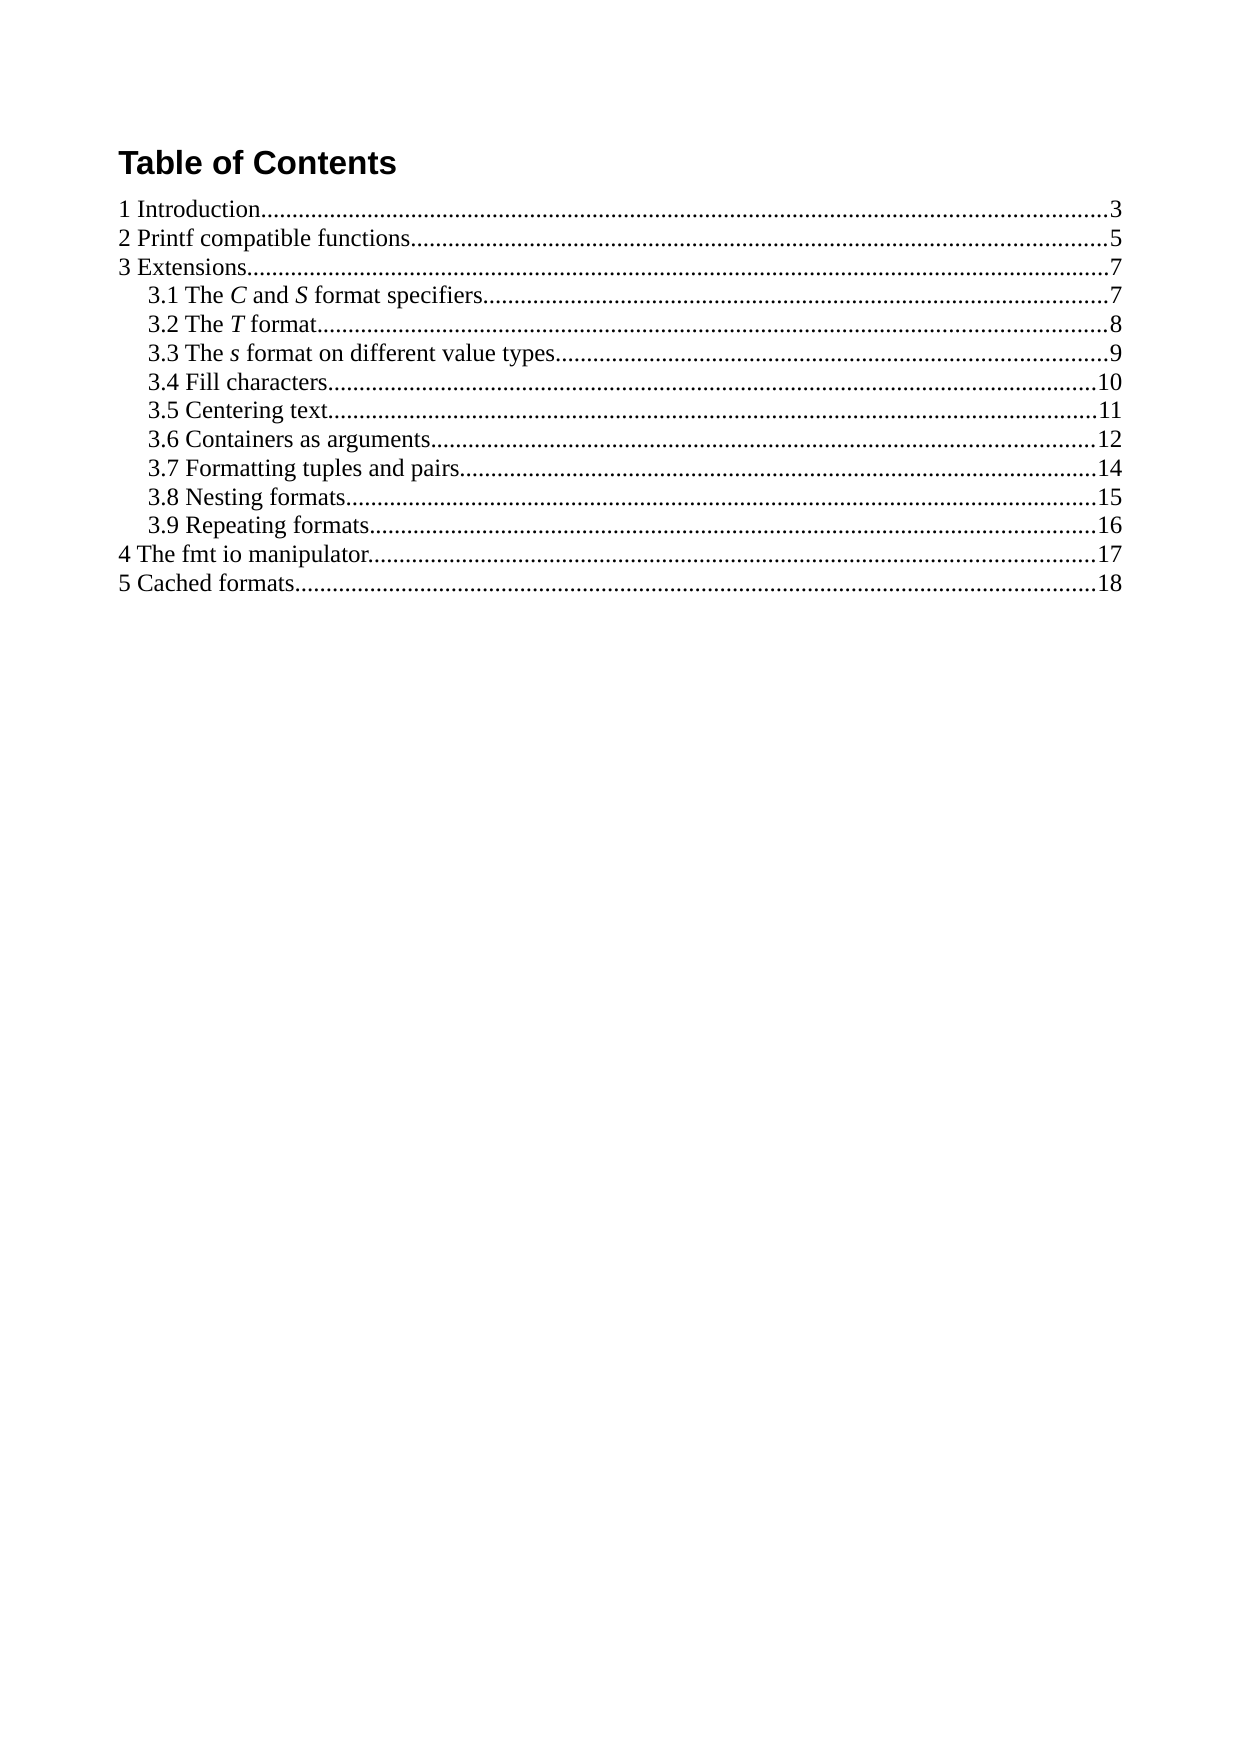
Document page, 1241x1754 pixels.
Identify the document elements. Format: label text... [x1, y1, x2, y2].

text 3.7 Formatting tuples and pairs. 14 [148, 453, 1122, 482]
text 3.2 The T format. 8 [148, 309, 1122, 338]
text 3.3 The s format on different value types. 9 [148, 338, 1122, 367]
text 3.6 Containers as arguments. 12 [148, 424, 1122, 453]
text 1 Introduction. 3 [118, 194, 1122, 223]
text 3.8 Nesting formats. 15 [148, 482, 1122, 510]
subtitle Table of Contents [118, 143, 1122, 182]
text 3.1 The C and S format specifiers. 7 [148, 280, 1122, 309]
text 4 The fmt io manipulator. 17 [118, 539, 1122, 568]
text 3 Extensions. 7 [118, 252, 1122, 280]
text 3.5 Centering text. 11 [148, 395, 1122, 424]
text 2 Printf compatible functions. 5 [118, 223, 1122, 252]
text 3.4 Fill characters. 10 [148, 367, 1122, 395]
text 5 Cached formats. 18 [118, 568, 1122, 597]
text 3.9 Repeating formats. 16 [148, 510, 1122, 539]
